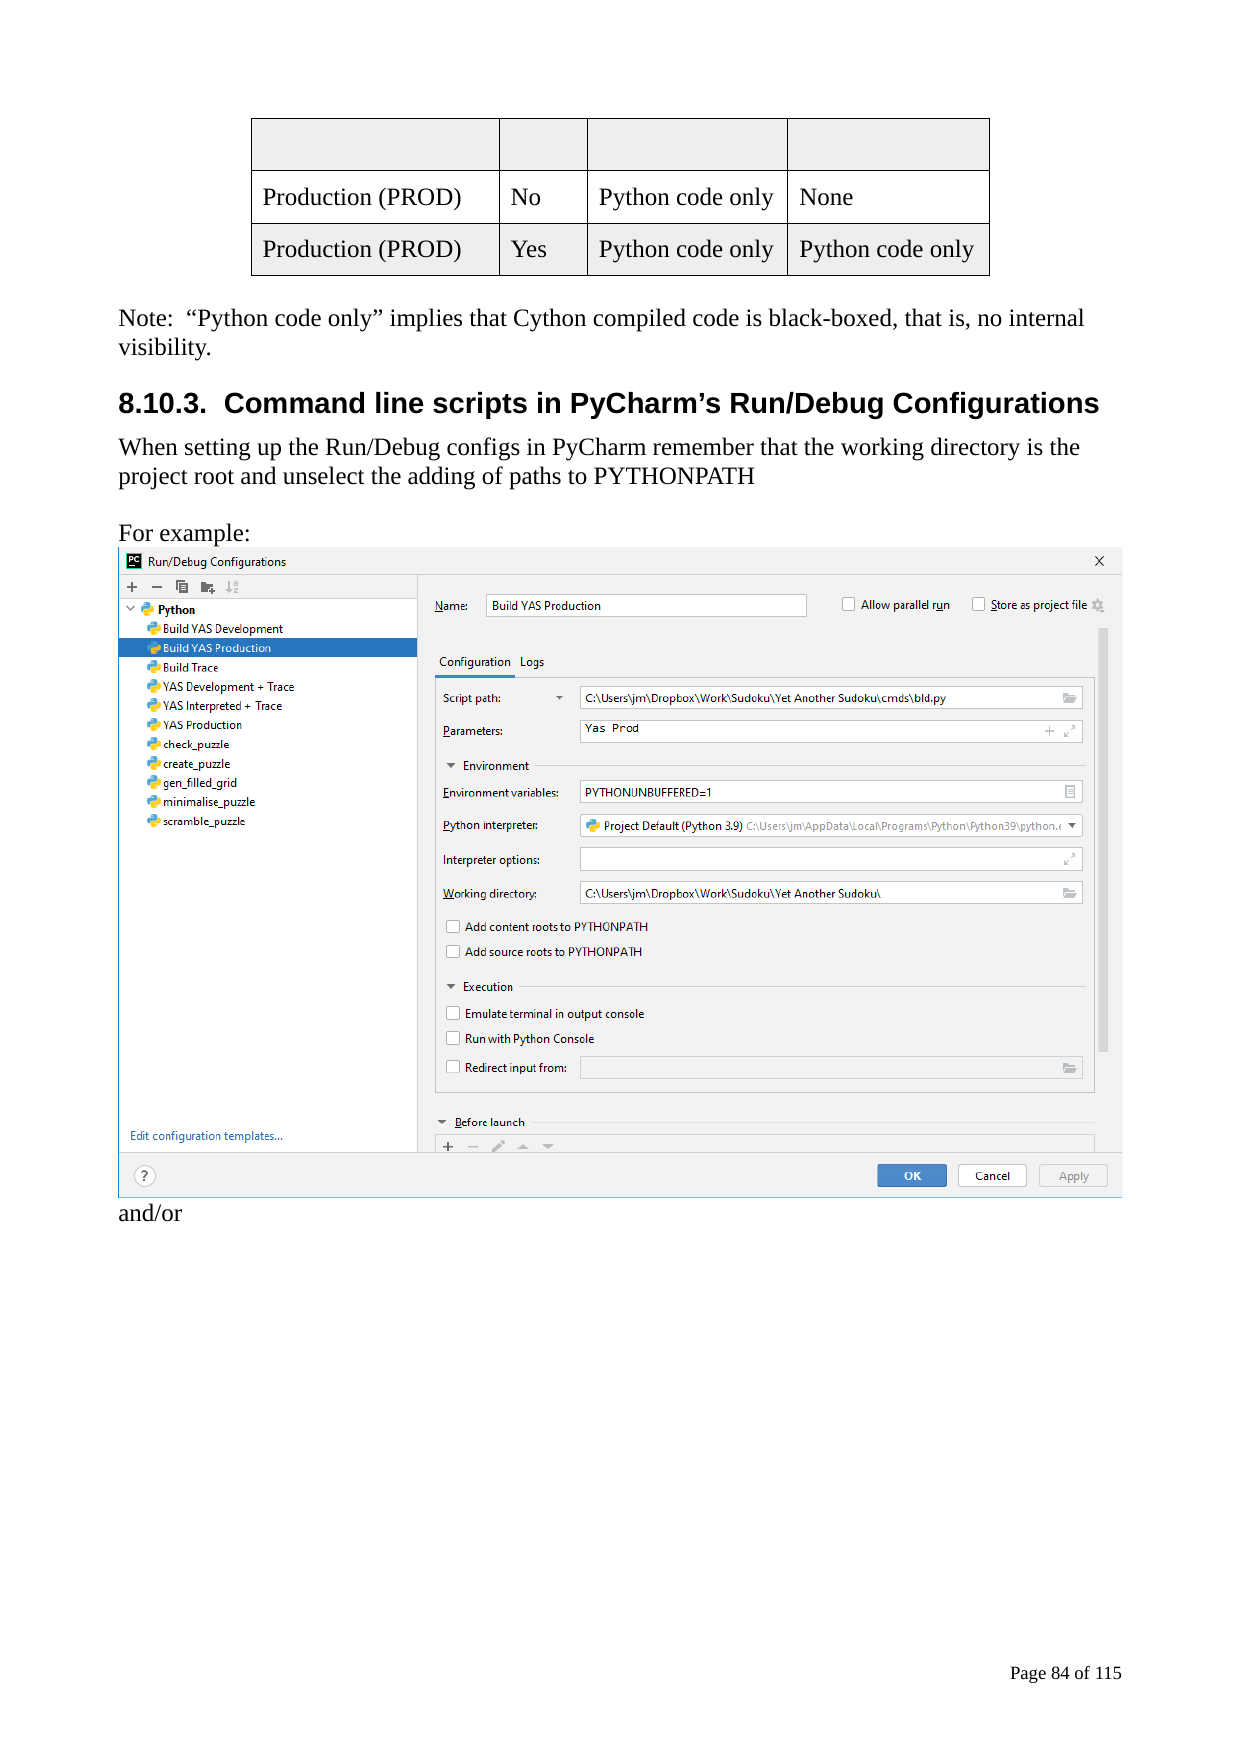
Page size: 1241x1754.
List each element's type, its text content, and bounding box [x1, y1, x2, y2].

table_cell [252, 119, 499, 170]
subtitle Command line scripts in PyCharm’s Run/Debug Configurations [118, 386, 1122, 419]
table_cell [788, 119, 989, 170]
table_cell [588, 119, 787, 170]
table_cell Python code only [588, 224, 787, 275]
text For example: [118, 518, 1122, 547]
table_cell None [788, 171, 989, 222]
picture [118, 547, 1123, 1198]
table_cell Python code only [588, 171, 787, 222]
table_cell No [500, 171, 587, 222]
table_cell [500, 119, 587, 170]
text When setting up the Run/Debug configs in PyCharm remember that the working directory is the project root and unselect the adding of paths to PYTHONPATH [118, 432, 1122, 489]
table_cell Production (PROD) [252, 224, 499, 275]
table_cell Yes [500, 224, 587, 275]
text Note: “Python code only” implies that Cython compiled code is black-boxed, that is, no internal visibility. [118, 303, 1122, 361]
table_cell Production (PROD) [252, 171, 499, 222]
text and/or [118, 1198, 1122, 1227]
table_cell Python code only [788, 224, 989, 275]
